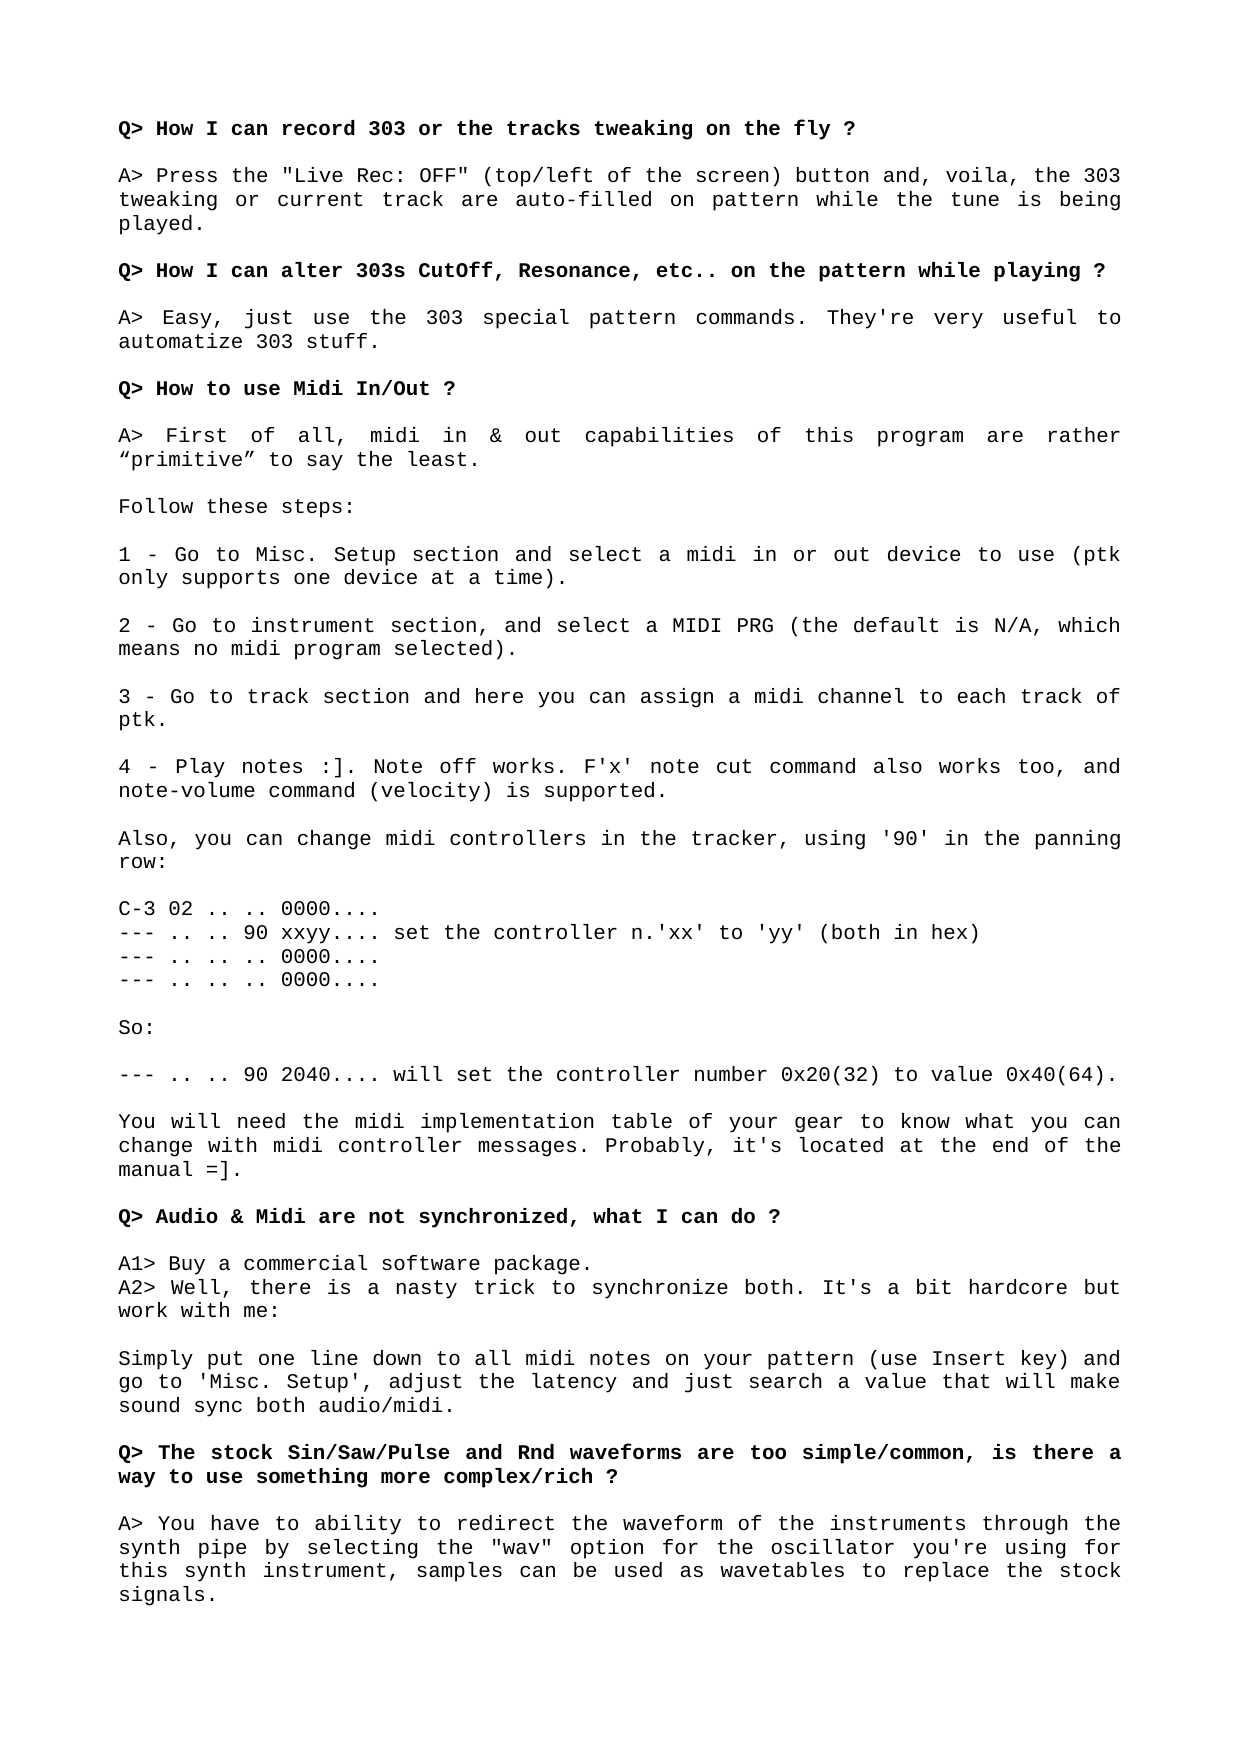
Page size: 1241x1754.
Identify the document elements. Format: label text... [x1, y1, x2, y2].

text So: [118, 1017, 1122, 1040]
text --- .. .. .. 0000.... [118, 969, 1122, 993]
text 1 - Go to Misc. Setup section and select a midi in or out device to use (ptk only supports one device at a time). [118, 544, 1122, 591]
text A2> Well, there is a nasty trick to synchronize both. It's a bit hardcore but work with me: [118, 1277, 1122, 1324]
text A> First of all, midi in & out capabilities of this program are rather “primitive” to say the least. [118, 426, 1122, 473]
text 3 - Go to track section and here you can assign a midi channel to each track of ptk. [118, 686, 1122, 733]
text --- .. .. 90 2040.... will set the controller number 0x20(32) to value 0x40(64). [118, 1064, 1122, 1088]
text A> Press the "Live Rec: OFF" (top/left of the screen) button and, voila, the 303 tweaking or current track are auto-filled on pattern while the tune is being played. [118, 165, 1122, 236]
text --- .. .. 90 xxyy.... set the controller n.'xx' to 'yy' (both in hex) [118, 922, 1122, 946]
text Also, you can change midi controllers in the tracker, using '90' in the panning row: [118, 827, 1122, 875]
text Q> Audio & Midi are not synchronized, what I can do ? [118, 1206, 1122, 1229]
text You will need the midi implementation table of your gear to know what you can change with midi controller messages. Probably, it's located at the end of the manual =]. [118, 1111, 1122, 1182]
text Follow these steps: [118, 496, 1122, 520]
text Q> How I can record 303 or the tracks tweaking on the fly ? [118, 118, 1122, 142]
text A> Easy, just use the 303 special pattern commands. They're very useful to automatize 303 stuff. [118, 307, 1122, 354]
text Q> How to use Midi In/Out ? [118, 378, 1122, 402]
text --- .. .. .. 0000.... [118, 946, 1122, 969]
text A> You have to ability to redirect the waveform of the instruments through the synth pipe by selecting the "wav" option for the oscillator you're using for this synth instrument, samples can be used as wavetables to replace the stock signals. [118, 1513, 1122, 1608]
text A1> Buy a commercial software package. [118, 1253, 1122, 1277]
text 4 - Play notes :]. Note off works. F'x' note cut command also works too, and note-volume command (velocity) is supported. [118, 757, 1122, 804]
text C-3 02 .. .. 0000.... [118, 898, 1122, 922]
text Simply put one line down to all midi notes on your pattern (use Insert key) and go to 'Misc. Setup', adjust the latency and just search a value that will make sound sync both audio/midi. [118, 1348, 1122, 1419]
text Q> How I can alter 303s CutOff, Resonance, etc.. on the pattern while playing ? [118, 260, 1122, 284]
text Q> The stock Sin/Saw/Pulse and Rnd waveforms are too simple/common, is there a way to use something more complex/rich ? [118, 1442, 1122, 1489]
text 2 - Go to instrument section, and select a MIDI PRG (the default is N/A, which means no midi program selected). [118, 615, 1122, 662]
